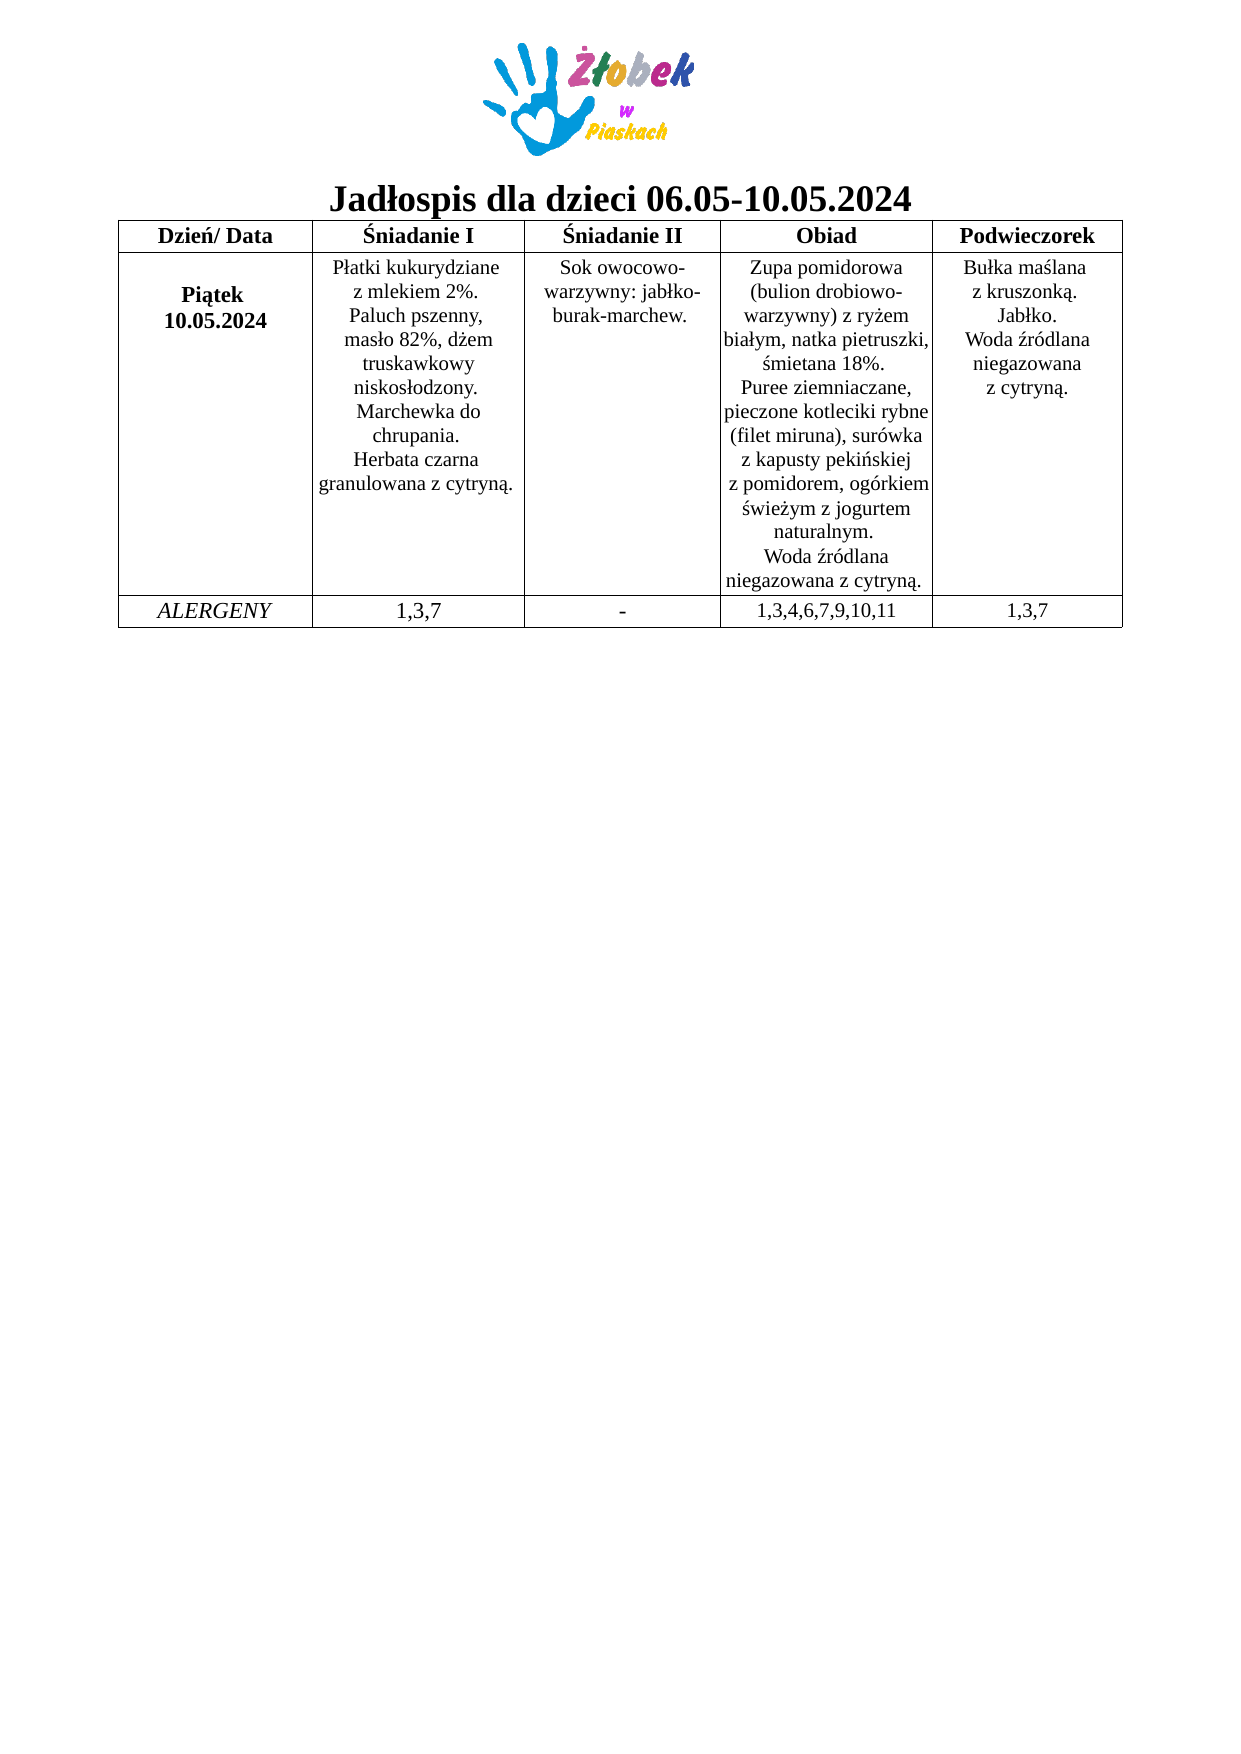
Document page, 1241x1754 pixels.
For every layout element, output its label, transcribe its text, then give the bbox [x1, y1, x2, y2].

table_cell 1,3,7 [933, 596, 1122, 627]
table_cell Piątek 10.05.2024 [119, 253, 312, 594]
table_cell Sok owocowo-warzywny: jabłko-burak-marchew. [525, 253, 720, 594]
table_cell Płatki kukurydziane z mlekiem 2%. Paluch pszenny, masło 82%, dżem truskawkowy niskosłodzony. Marchewka do chrupania. Herbata czarna granulowana z cytryną. [313, 253, 524, 594]
table_header Podwieczorek [933, 221, 1122, 252]
table_cell - [525, 596, 720, 627]
text Jadłospis dla dzieci 06.05-10.05.2024 [118, 176, 1122, 219]
table_header Obiad [721, 221, 932, 252]
picture [483, 43, 694, 156]
table_header Śniadanie II [525, 221, 720, 252]
table_cell 1,3,7 [313, 596, 524, 627]
table_header Dzień/ Data [119, 221, 312, 252]
table_cell Bułka maślana z kruszonką. Jabłko. Woda źródlana niegazowana z cytryną. [933, 253, 1122, 594]
table_header Śniadanie I [313, 221, 524, 252]
table_cell 1,3,4,6,7,9,10,11 [721, 596, 932, 627]
table_cell ALERGENY [119, 596, 312, 627]
table_cell Zupa pomidorowa (bulion drobiowo-warzywny) z ryżem białym, natka pietruszki, śmietana 18%. Puree ziemniaczane, pieczone kotleciki rybne (filet miruna), surówka z kapusty pekińskiej z pomidorem, ogórkiem świeżym z jogurtem naturalnym. Woda źródlana niegazowana z cytryną. [721, 253, 932, 594]
picture [518, 108, 554, 143]
